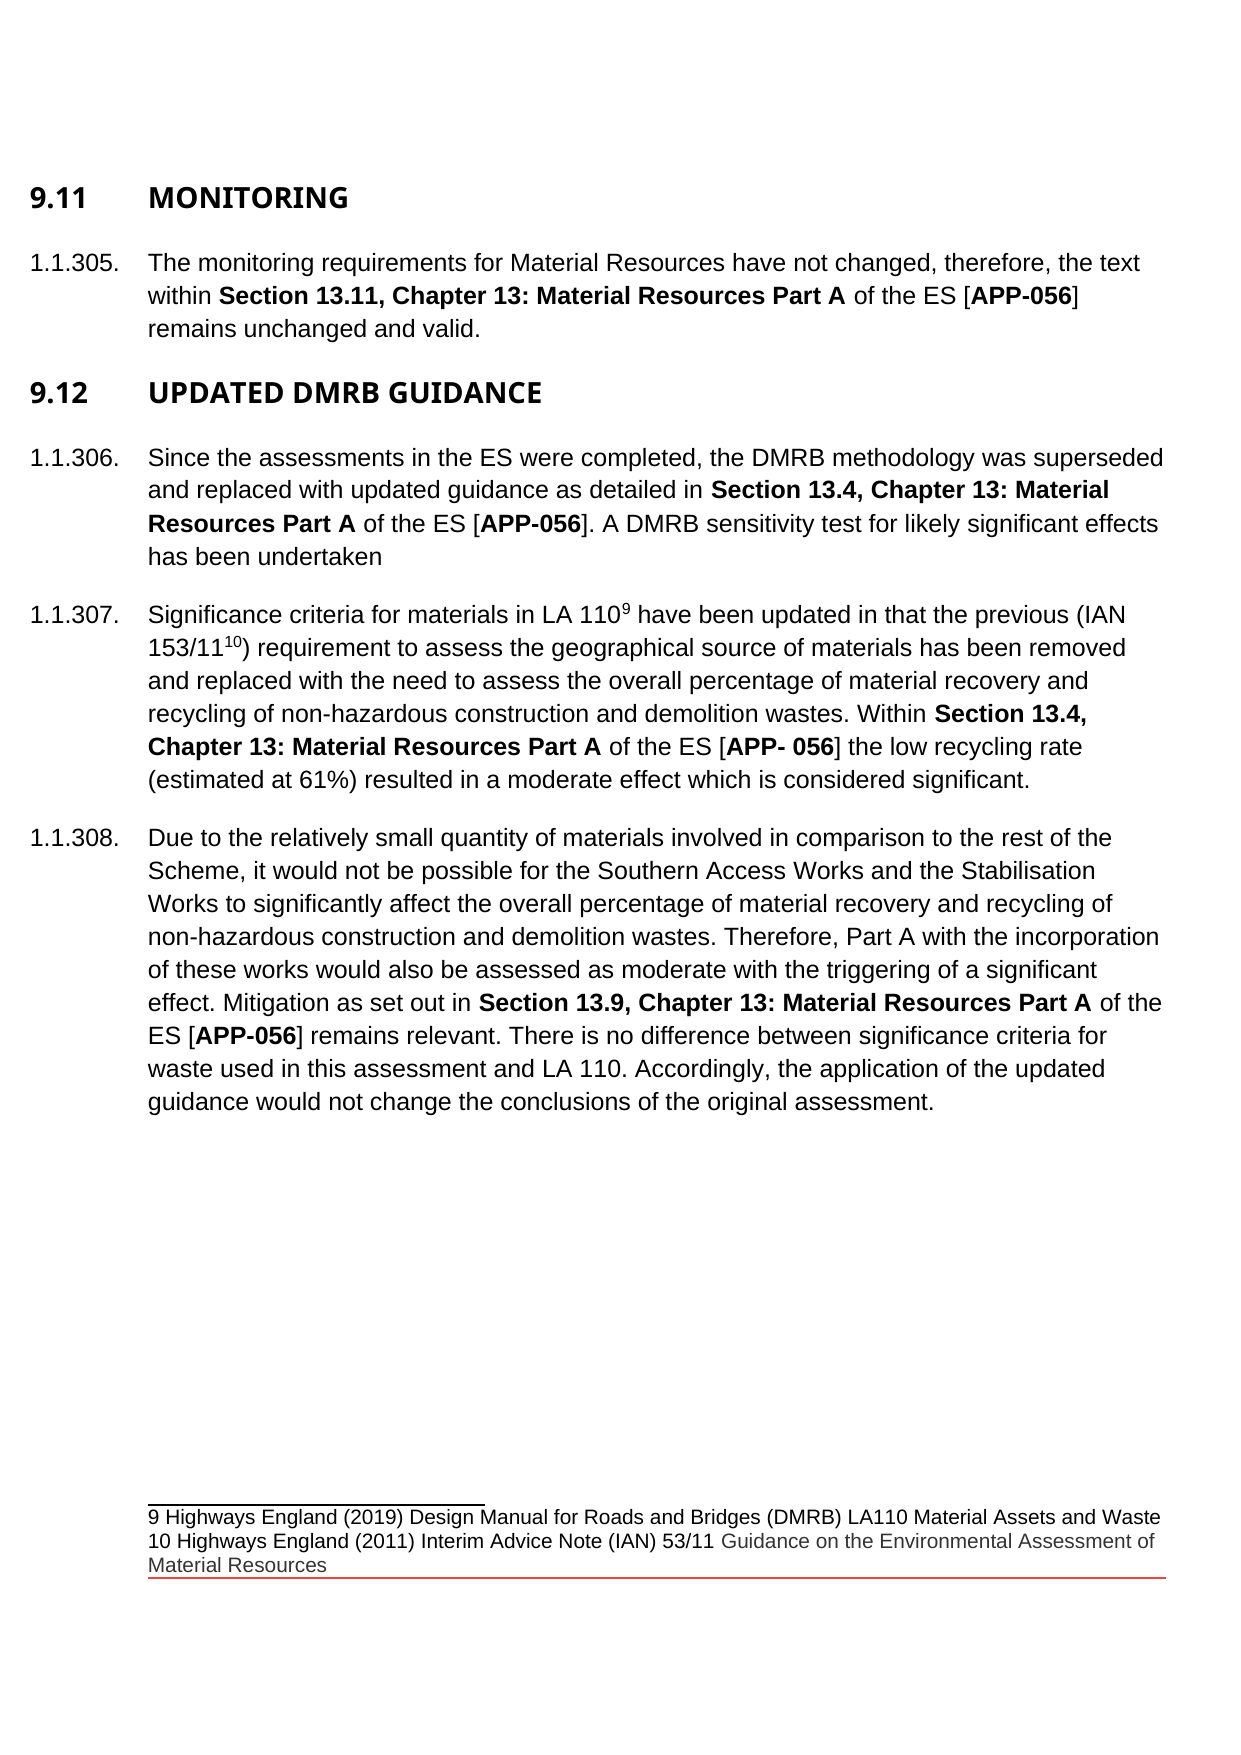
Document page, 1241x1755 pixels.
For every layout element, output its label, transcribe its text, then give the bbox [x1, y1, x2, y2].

subtitle Updated DMRB Guidance [29, 372, 1166, 412]
list Significance criteria for materials in LA 110 have been updated in that the previous (IAN 153/11) requirement to assess the geographical source of materials has been removed and replaced with the need to assess the overall percentage of material recovery and recycling of non-hazardous construction and demolition wastes. Within Section 13.4, Chapter 13: Material Resources Part A of the ES [APP- 056] the low recycling rate (estimated at 61%) resulted in a moderate effect which is considered significant. [29, 599, 1166, 793]
list Since the assessments in the ES were completed, the DMRB methodology was superseded and replaced with updated guidance as detailed in Section 13.4, Chapter 13: Material Resources Part A of the ES [APP-056]. A DMRB sensitivity test for likely significant effects has been undertaken [29, 442, 1166, 570]
list Due to the relatively small quantity of materials involved in comparison to the rest of the Scheme, it would not be possible for the Southern Access Works and the Stabilisation Works to significantly affect the overall percentage of material recovery and recycling of non-hazardous construction and demolition wastes. Therefore, Part A with the incorporation of these works would also be assessed as moderate with the triggering of a significant effect. Mitigation as set out in Section 13.9, Chapter 13: Material Resources Part A of the ES [APP-056] remains relevant. There is no difference between significance criteria for waste used in this assessment and LA 110. Accordingly, the application of the updated guidance would not change the conclusions of the original assessment. [29, 823, 1166, 1116]
list The monitoring requirements for Material Resources have not changed, therefore, the text within Section 13.11, Chapter 13: Material Resources Part A of the ES [APP-056] remains unchanged and valid. [29, 248, 1166, 343]
list Highways England (2011) Interim Advice Note (IAN) 53/11 Guidance on the Environmental Assessment of Material Resources [148, 1529, 1166, 1577]
list Highways England (2019) Design Manual for Roads and Bridges (DMRB) LA110 Material Assets and Waste [148, 1505, 1166, 1529]
subtitle MONITORING [29, 177, 1166, 217]
